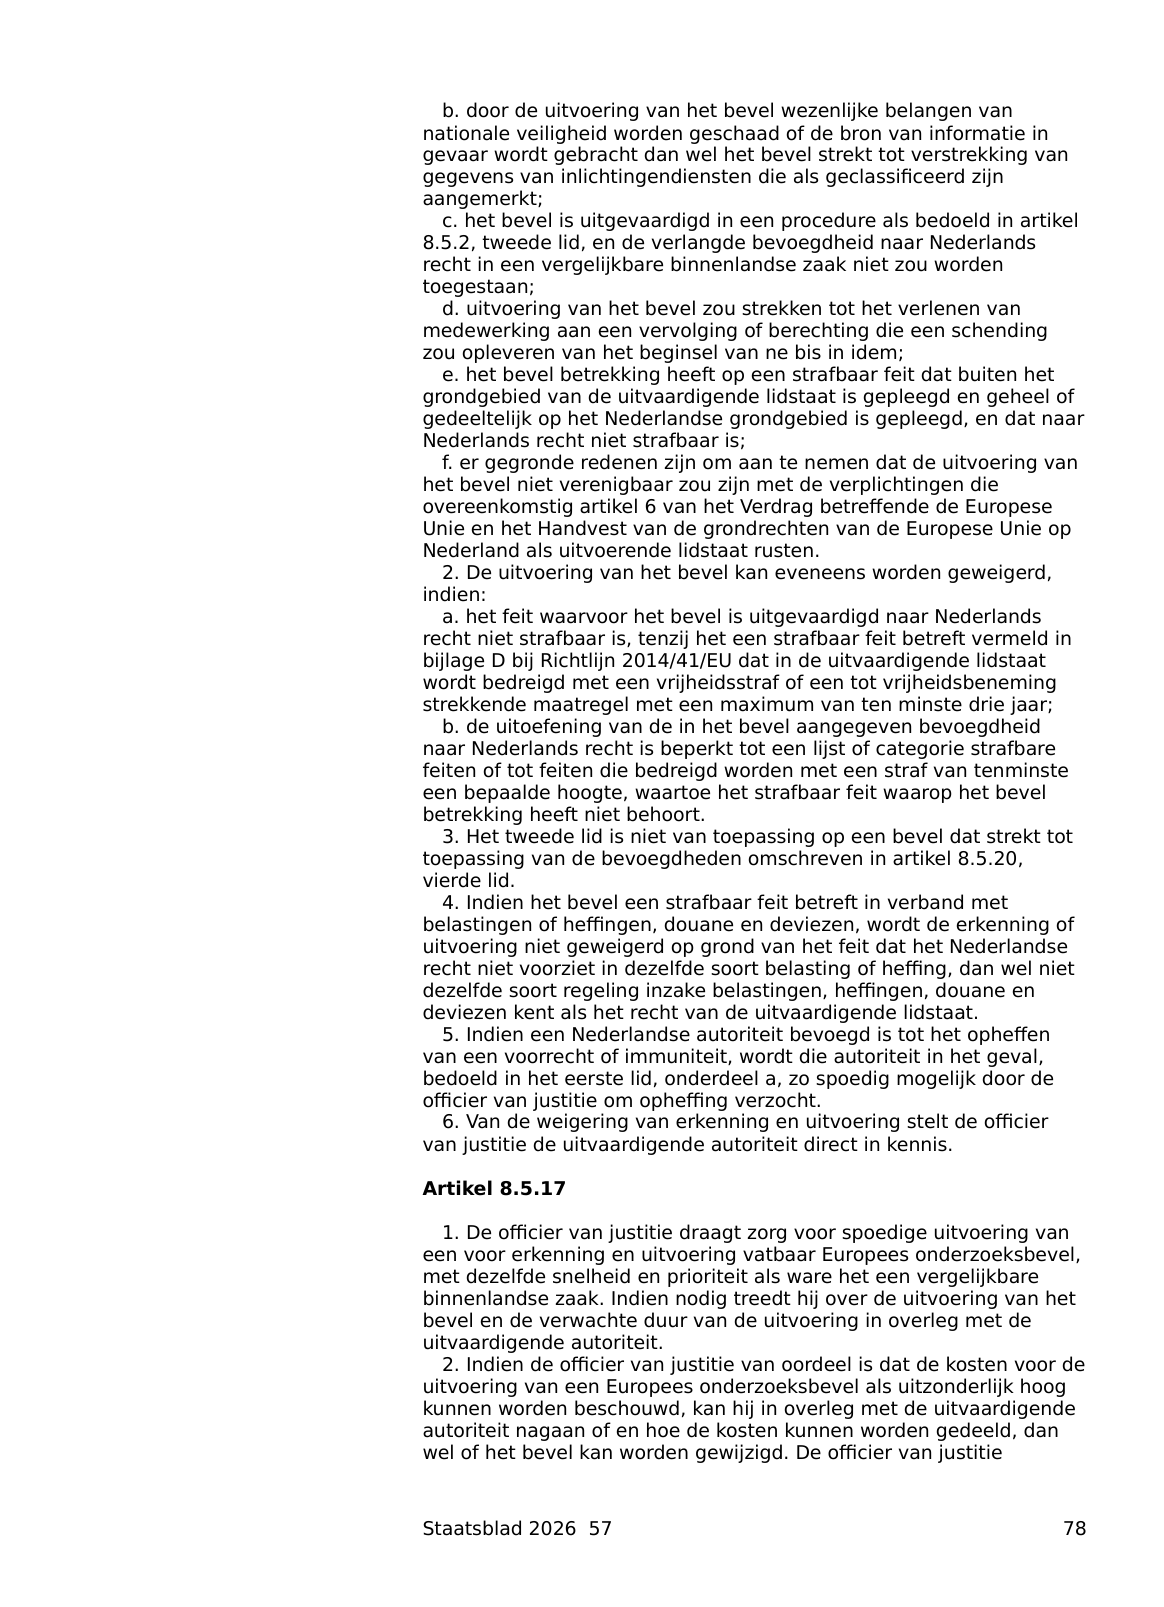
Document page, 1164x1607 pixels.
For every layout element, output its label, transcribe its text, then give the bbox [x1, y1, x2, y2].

text 3. Het tweede lid is niet van toepassing op een bevel dat strekt tot toepassing van de bevoegdheden omschreven in artikel 8.5.20, vierde lid. [422, 826, 1087, 892]
text f. er gegronde redenen zijn om aan te nemen dat de uitvoering van het bevel niet verenigbaar zou zijn met de verplichtingen die overeenkomstig artikel 6 van het Verdrag betreffende de Europese Unie en het Handvest van de grondrechten van de Europese Unie op Nederland als uitvoerende lidstaat rusten. [422, 452, 1087, 562]
text b. door de uitvoering van het bevel wezenlijke belangen van nationale veiligheid worden geschaad of de bron van informatie in gevaar wordt gebracht dan wel het bevel strekt tot verstrekking van gegevens van inlichtingendiensten die als geclassificeerd zijn aangemerkt; [422, 100, 1087, 210]
text c. het bevel is uitgevaardigd in een procedure als bedoeld in artikel 8.5.2, tweede lid, en de verlangde bevoegdheid naar Nederlands recht in een vergelijkbare binnenlandse zaak niet zou worden toegestaan; [422, 210, 1087, 298]
text 2. Indien de officier van justitie van oordeel is dat de kosten voor de uitvoering van een Europees onderzoeksbevel als uitzonderlijk hoog kunnen worden beschouwd, kan hij in overleg met de uitvaardigende autoriteit nagaan of en hoe de kosten kunnen worden gedeeld, dan wel of het bevel kan worden gewijzigd. De officier van justitie [422, 1354, 1087, 1463]
text 5. Indien een Nederlandse autoriteit bevoegd is tot het opheffen van een voorrecht of immuniteit, wordt die autoriteit in het geval, bedoeld in het eerste lid, onderdeel a, zo spoedig mogelijk door de officier van justitie om opheffing verzocht. [422, 1023, 1087, 1111]
text 6. Van de weigering van erkenning en uitvoering stelt de officier van justitie de uitvaardigende autoriteit direct in kennis. [422, 1111, 1087, 1155]
text 2. De uitvoering van het bevel kan eveneens worden geweigerd, indien: [422, 562, 1087, 606]
subtitle Artikel 8.5.17 [422, 1178, 1087, 1199]
text 1. De officier van justitie draagt zorg voor spoedige uitvoering van een voor erkenning en uitvoering vatbaar Europees onderzoeksbevel, met dezelfde snelheid en prioriteit als ware het een vergelijkbare binnenlandse zaak. Indien nodig treedt hij over de uitvoering van het bevel en de verwachte duur van de uitvoering in overleg met de uitvaardigende autoriteit. [422, 1222, 1087, 1354]
text d. uitvoering van het bevel zou strekken tot het verlenen van medewerking aan een vervolging of berechting die een schending zou opleveren van het beginsel van ne bis in idem; [422, 298, 1087, 364]
text a. het feit waarvoor het bevel is uitgevaardigd naar Nederlands recht niet strafbaar is, tenzij het een strafbaar feit betreft vermeld in bijlage D bij Richtlijn 2014/41/EU dat in de uitvaardigende lidstaat wordt bedreigd met een vrijheidsstraf of een tot vrijheidsbeneming strekkende maatregel met een maximum van ten minste drie jaar; [422, 606, 1087, 716]
text e. het bevel betrekking heeft op een strafbaar feit dat buiten het grondgebied van de uitvaardigende lidstaat is gepleegd en geheel of gedeeltelijk op het Nederlandse grondgebied is gepleegd, en dat naar Nederlands recht niet strafbaar is; [422, 364, 1087, 452]
text b. de uitoefening van de in het bevel aangegeven bevoegdheid naar Nederlands recht is beperkt tot een lijst of categorie strafbare feiten of tot feiten die bedreigd worden met een straf van tenminste een bepaalde hoogte, waartoe het strafbaar feit waarop het bevel betrekking heeft niet behoort. [422, 716, 1087, 826]
text 4. Indien het bevel een strafbaar feit betreft in verband met belastingen of heffingen, douane en deviezen, wordt de erkenning of uitvoering niet geweigerd op grond van het feit dat het Nederlandse recht niet voorziet in dezelfde soort belasting of heffing, dan wel niet dezelfde soort regeling inzake belastingen, heffingen, douane en deviezen kent als het recht van de uitvaardigende lidstaat. [422, 892, 1087, 1023]
